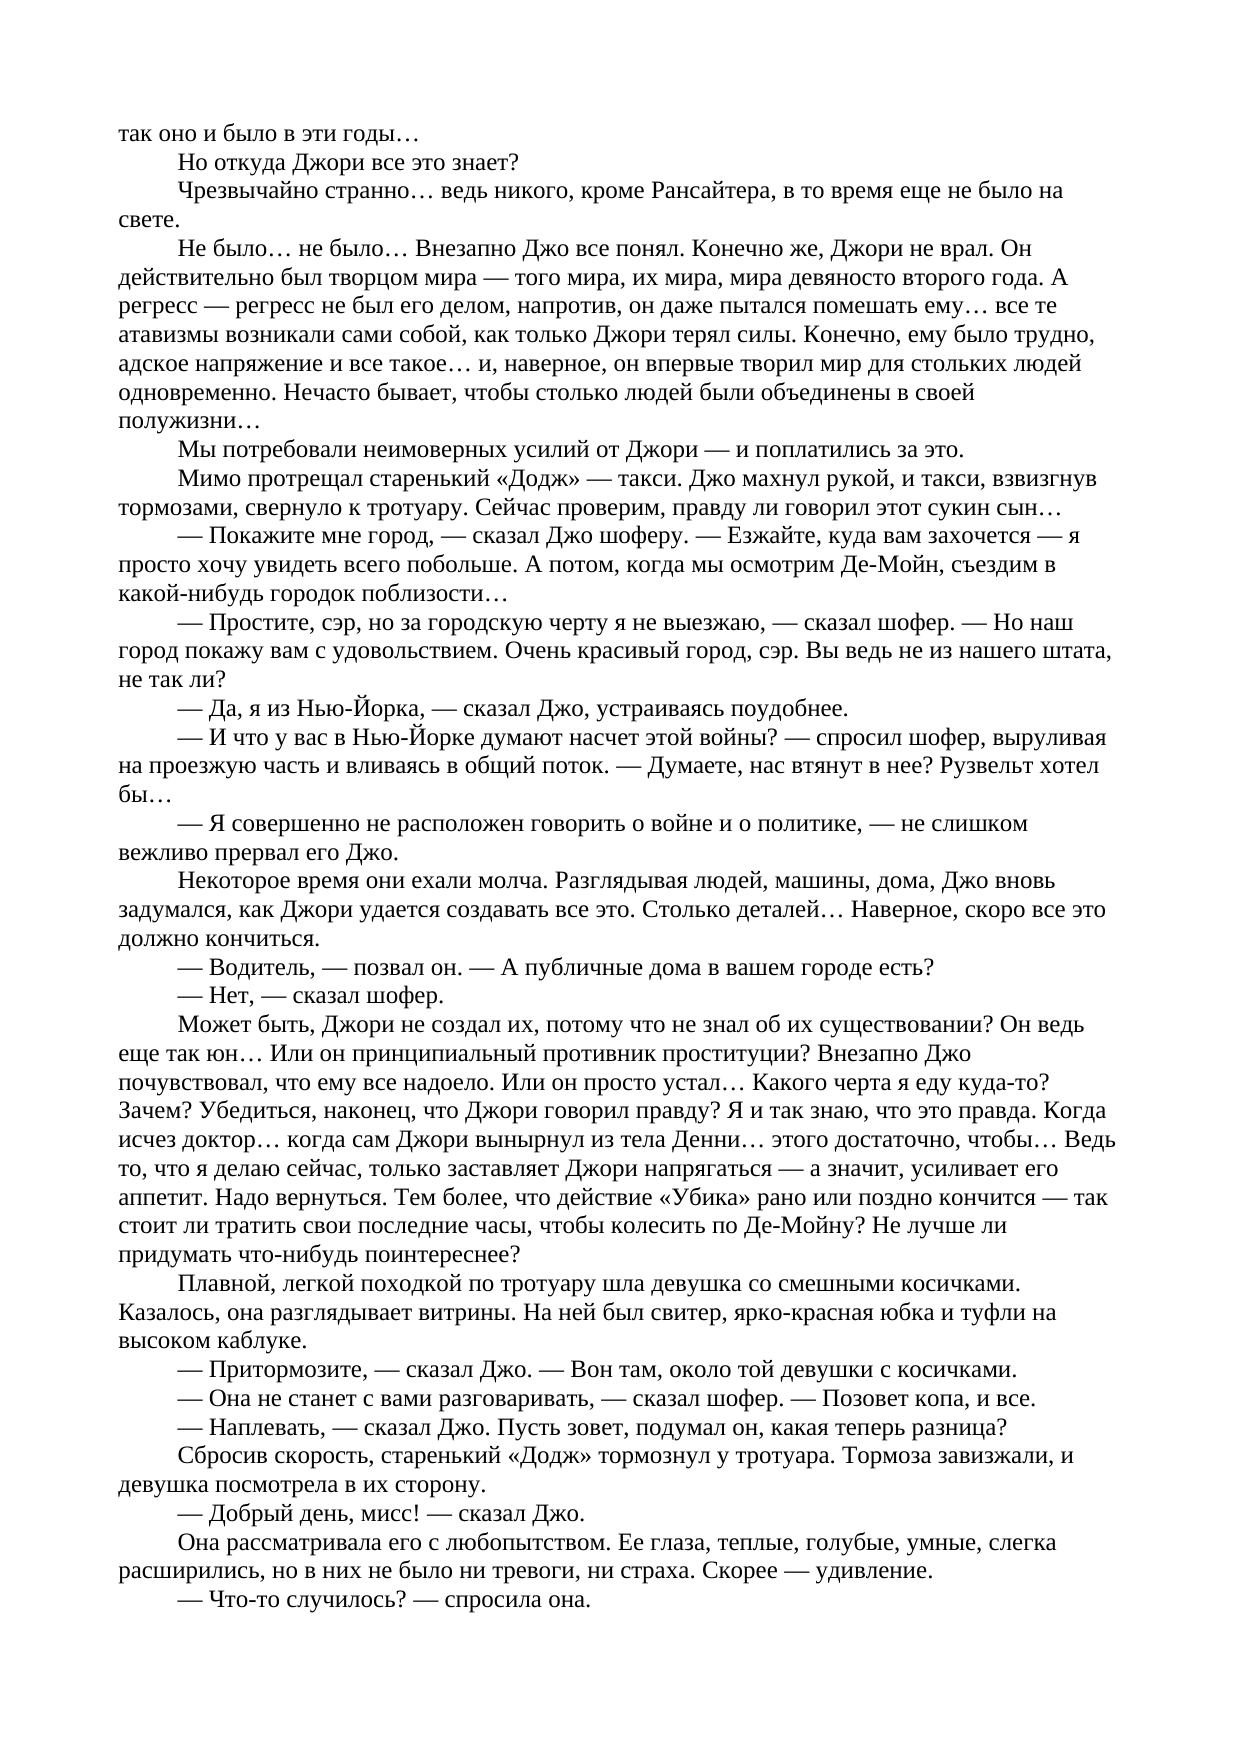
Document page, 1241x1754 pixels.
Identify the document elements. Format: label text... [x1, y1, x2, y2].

text — Притормозите, — сказал Джо. — Вон там, около той девушки с косичками. [118, 1354, 1122, 1383]
text Мы потребовали неимоверных усилий от Джори — и поплатились за это. [118, 434, 1122, 463]
text Сбросив скорость, старенький «Додж» тормознул у тротуара. Тормоза завизжали, и девушка посмотрела в их сторону. [118, 1441, 1122, 1498]
text — Нет, — сказал шофер. [118, 981, 1122, 1009]
text — И что у вас в Нью-Йорке думают насчет этой войны? — спросил шофер, выруливая на проезжую часть и вливаясь в общий поток. — Думаете, нас втянут в нее? Рузвельт хотел бы… [118, 722, 1122, 808]
text — Я совершенно не расположен говорить о войне и о политике, — не слишком вежливо прервал его Джо. [118, 808, 1122, 866]
text — Водитель, — позвал он. — А публичные дома в вашем городе есть? [118, 952, 1122, 981]
text Некоторое время они ехали молча. Разглядывая людей, машины, дома, Джо вновь задумался, как Джори удается создавать все это. Столько деталей… Наверное, скоро все это должно кончиться. [118, 866, 1122, 952]
text Мимо протрещал старенький «Додж» — такси. Джо махнул рукой, и такси, взвизгнув тормозами, свернуло к тротуару. Сейчас проверим, правду ли говорил этот сукин сын… [118, 463, 1122, 521]
text так оно и было в эти годы… [118, 118, 1122, 147]
text — Простите, сэр, но за городскую черту я не выезжаю, — сказал шофер. — Но наш город покажу вам с удовольствием. Очень красивый город, сэр. Вы ведь не из нашего штата, не так ли? [118, 607, 1122, 693]
text — Покажите мне город, — сказал Джо шоферу. — Езжайте, куда вам захочется — я просто хочу увидеть всего побольше. А потом, когда мы осмотрим Де-Мойн, съездим в какой-нибудь городок поблизости… [118, 521, 1122, 607]
text Но откуда Джори все это знает? [118, 147, 1122, 176]
text — Наплевать, — сказал Джо. Пусть зовет, подумал он, какая теперь разница? [118, 1412, 1122, 1441]
text — Добрый день, мисс! — сказал Джо. [118, 1498, 1122, 1527]
text Плавной, легкой походкой по тротуару шла девушка со смешными косичками. Казалось, она разглядывает витрины. На ней был свитер, ярко-красная юбка и туфли на высоком каблуке. [118, 1268, 1122, 1354]
text Она рассматривала его с любопытством. Ее глаза, теплые, голубые, умные, слегка расширились, но в них не было ни тревоги, ни страха. Скорее — удивление. [118, 1527, 1122, 1584]
text Может быть, Джори не создал их, потому что не знал об их существовании? Он ведь еще так юн… Или он принципиальный противник проституции? Внезапно Джо почувствовал, что ему все надоело. Или он просто устал… Какого черта я еду куда-то? Зачем? Убедиться, наконец, что Джори говорил правду? Я и так знаю, что это правда. Когда исчез доктор… когда сам Джори вынырнул из тела Денни… этого достаточно, чтобы… Ведь то, что я делаю сейчас, только заставляет Джори напрягаться — а значит, усиливает его аппетит. Надо вернуться. Тем более, что действие «Убика» рано или поздно кончится — так стоит ли тратить свои последние часы, чтобы колесить по Де-Мойну? Не лучше ли придумать что-нибудь поинтереснее? [118, 1009, 1122, 1268]
text Не было… не было… Внезапно Джо все понял. Конечно же, Джори не врал. Он действительно был творцом мира — того мира, их мира, мира девяносто второго года. А регресс — регресс не был его делом, напротив, он даже пытался помешать ему… все те атавизмы возникали сами собой, как только Джори терял силы. Конечно, ему было трудно, адское напряжение и все такое… и, наверное, он впервые творил мир для стольких людей одновременно. Нечасто бывает, чтобы столько людей были объединены в своей полужизни… [118, 233, 1122, 434]
text Чрезвычайно странно… ведь никого, кроме Рансайтера, в то время еще не было на свете. [118, 176, 1122, 233]
text — Да, я из Нью-Йорка, — сказал Джо, устраиваясь поудобнее. [118, 693, 1122, 722]
text — Что-то случилось? — спросила она. [118, 1584, 1122, 1613]
text — Она не станет с вами разговаривать, — сказал шофер. — Позовет копа, и все. [118, 1383, 1122, 1412]
